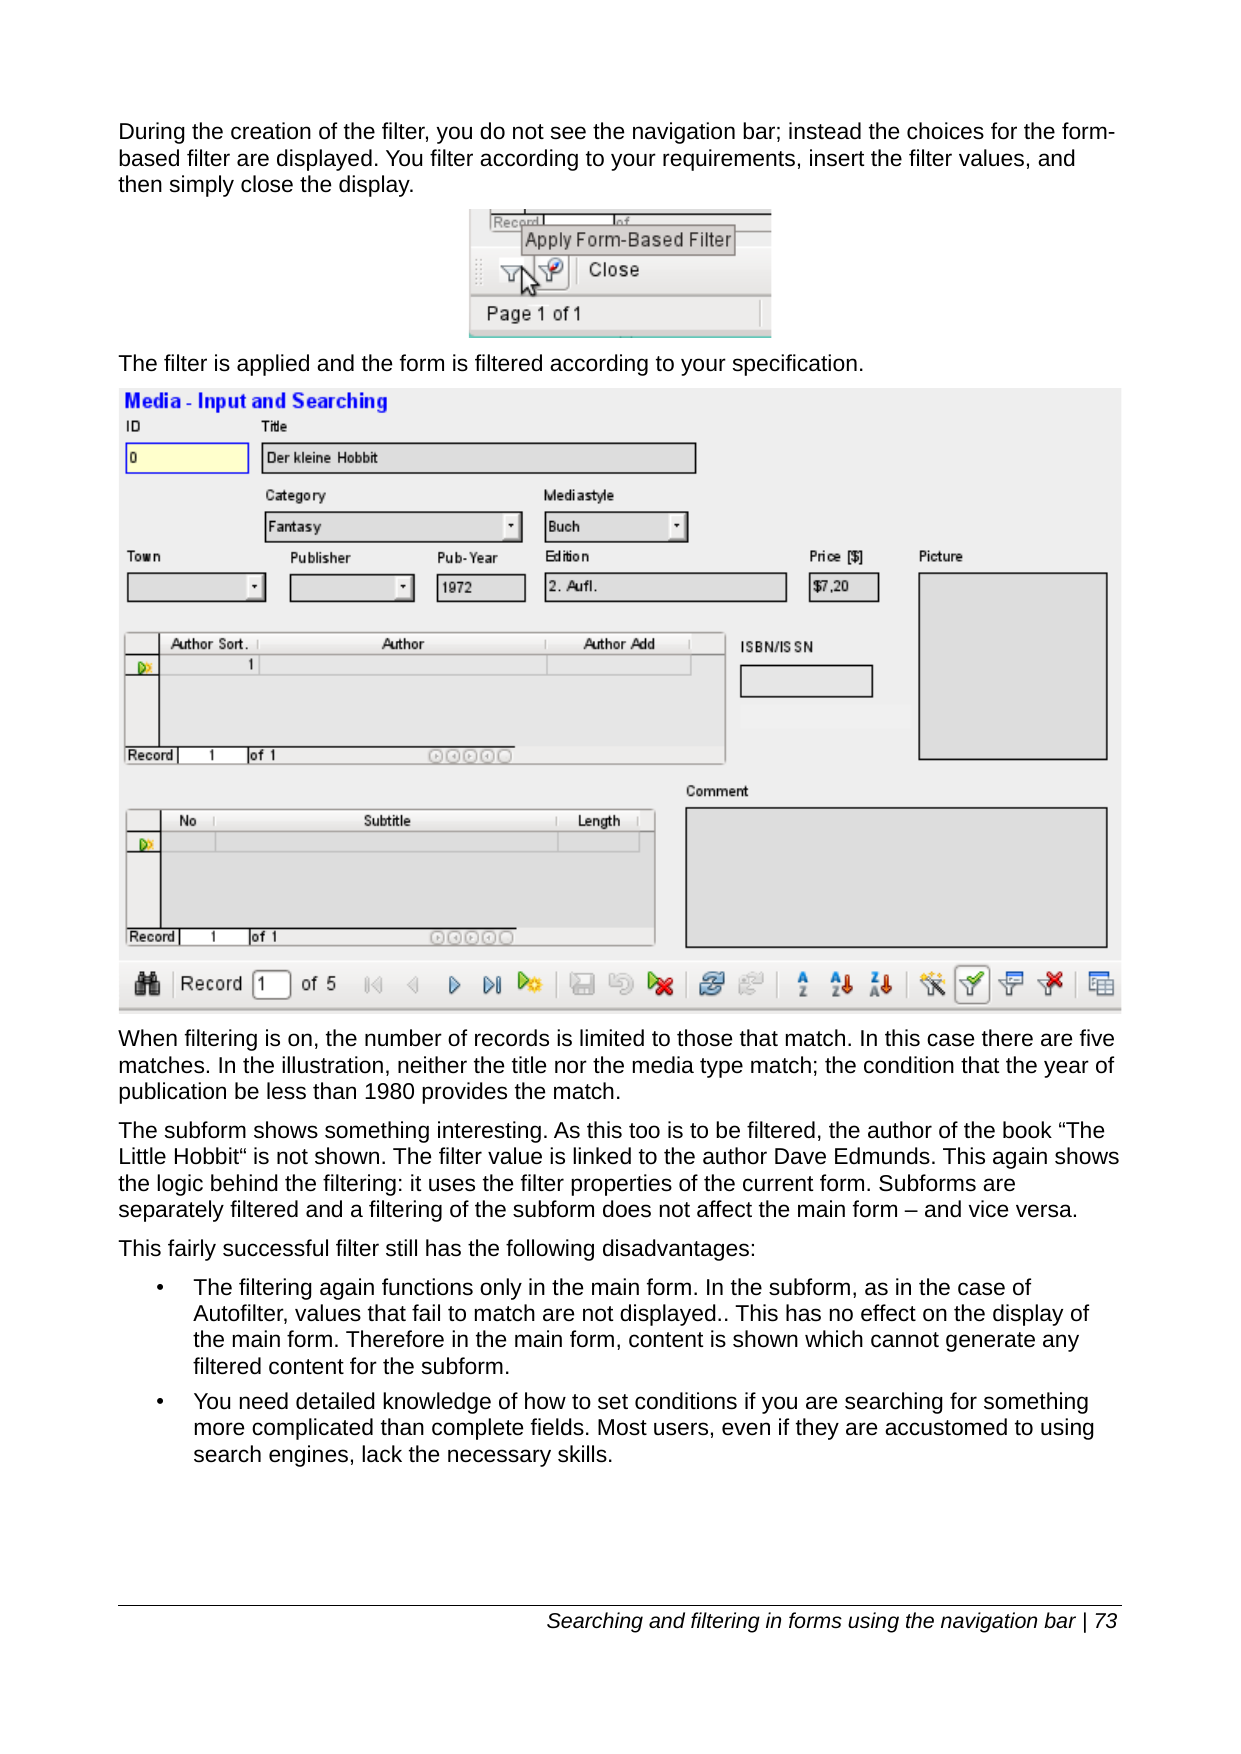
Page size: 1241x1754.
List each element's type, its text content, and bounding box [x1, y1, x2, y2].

picture [118, 388, 1122, 1014]
text When filtering is on, the number of records is limited to those that match. In this case there are five matches. In the illustration, neither the title nor the media type match; the condition that the year of publication be less than 1980 provides the match. [118, 1025, 1122, 1104]
picture [468, 209, 772, 338]
list You need detailed knowledge of how to set conditions if you are searching for something more complicated than complete fields. Most users, even if they are accustomed to using search engines, lack the necessary skills. [156, 1388, 1122, 1467]
text This fairly successful filter still has the following disadvantages: [118, 1235, 1122, 1261]
list The filtering again functions only in the main form. In the subform, as in the case of Autofilter, values that fail to match are not displayed.. This has no effect on the display of the main form. Therefore in the main form, content is shown which cannot generate any filtered content for the subform. [156, 1274, 1122, 1379]
text The subform shows something interesting. As this too is to be filtered, the author of the book “The Little Hobbit“ is not shown. The filter value is linked to the author Dave Edmunds. This again shows the logic behind the filtering: it uses the filter properties of the current form. Subforms are separately filtered and a filtering of the subform does not affect the main form – and vice versa. [118, 1117, 1122, 1222]
text The filter is applied and the form is filtered according to your specification. [118, 350, 1122, 376]
text During the creation of the filter, you do not see the navigation bar; instead the choices for the form-based filter are displayed. You filter according to your requirements, insert the filter values, and then simply close the display. [118, 118, 1122, 197]
